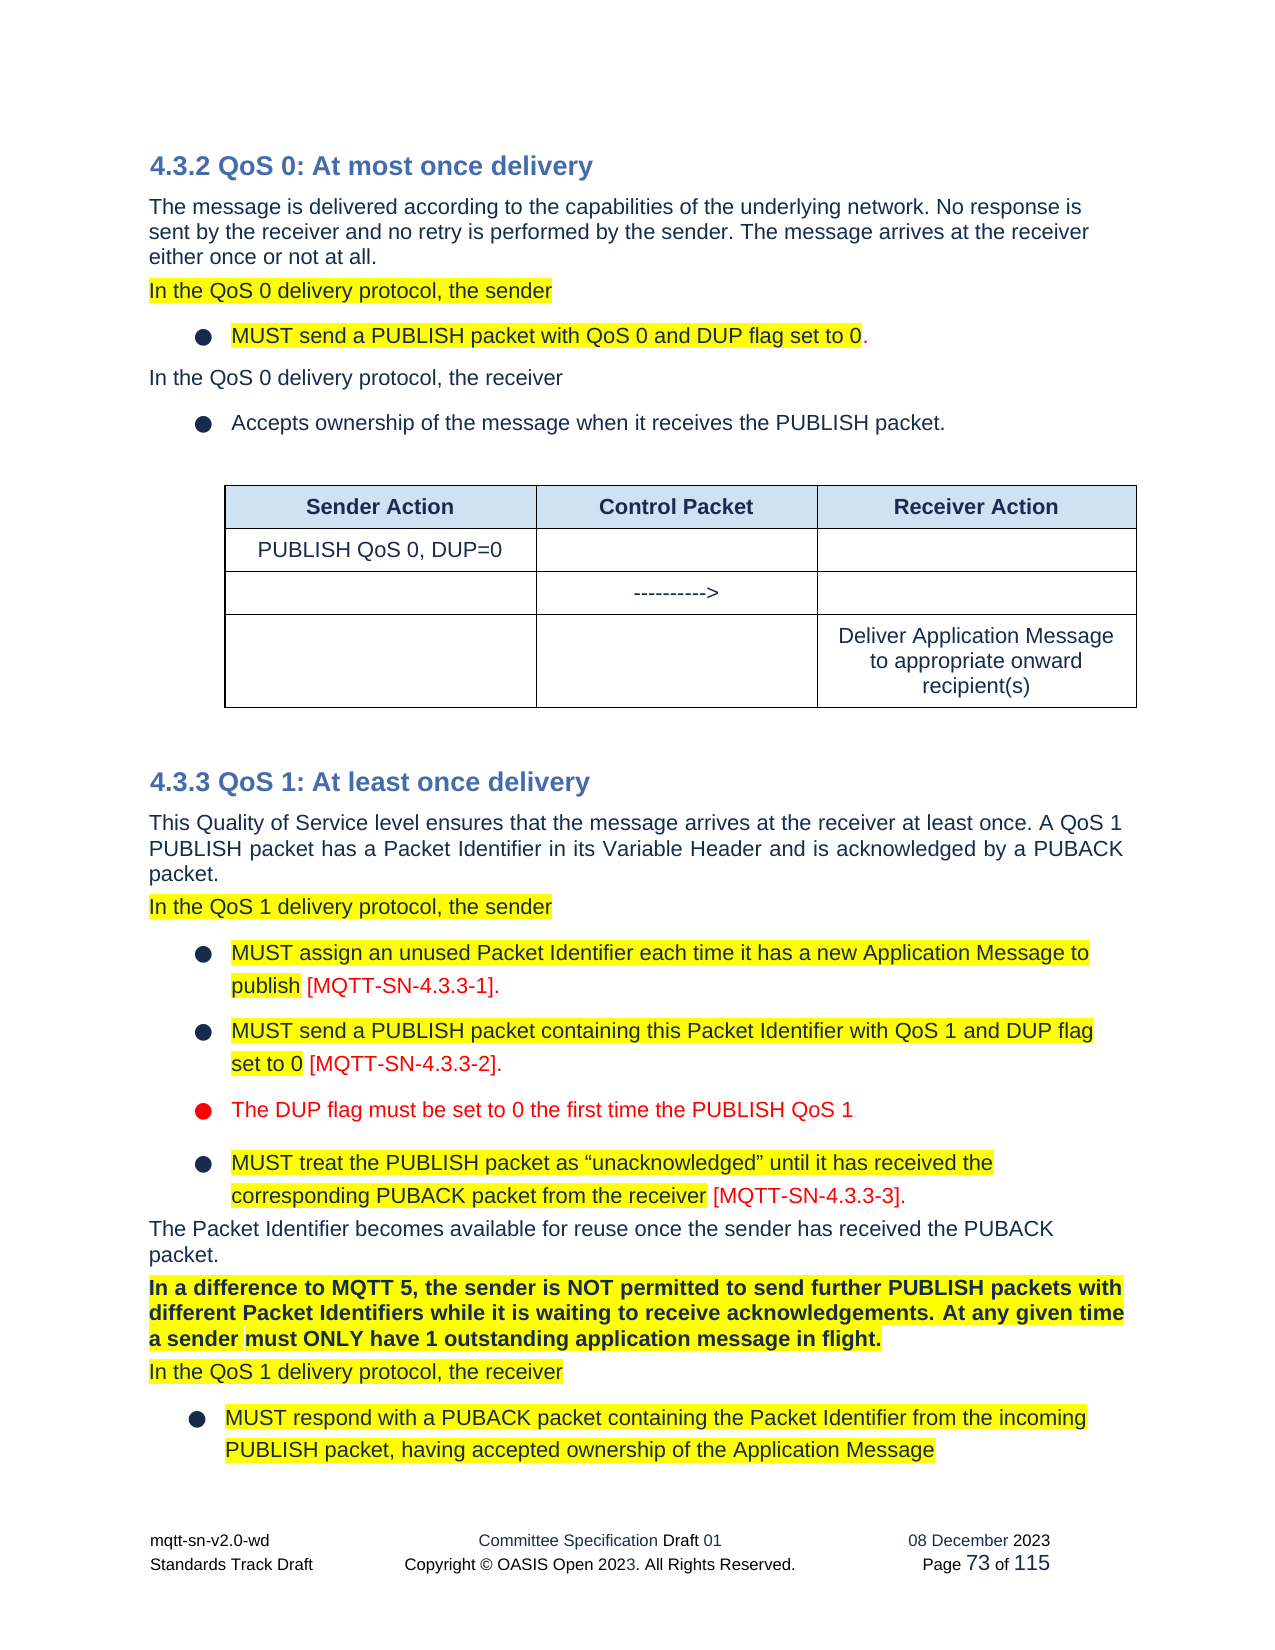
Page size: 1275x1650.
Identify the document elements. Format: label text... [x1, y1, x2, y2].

text This Quality of Service level ensures that the message arrives at the receiver at least once. A QoS 1 PUBLISH packet has a Packet Identifier in its Variable Header and is acknowledged by a PUBACK packet. [148, 810, 1124, 886]
table_cell ----------> [537, 572, 817, 613]
list The DUP flag must be set to 0 the first time the PUBLISH QoS 1 [194, 1084, 1124, 1129]
text In a difference to MQTT 5, the sender is NOT permitted to send further PUBLISH packets with different Packet Identifiers while it is waiting to receive acknowledgements. At any given time a sender must ONLY have 1 outstanding application message in flight. [148, 1275, 1124, 1351]
subtitle 4.3.2 QoS 0: At most once delivery [150, 150, 1124, 181]
table_cell [537, 529, 817, 571]
table_cell [818, 529, 1136, 571]
text In the QoS 1 delivery protocol, the receiver [148, 1359, 1124, 1384]
table_cell Deliver Application Message to appropriate onward recipient(s) [818, 615, 1136, 707]
text In the QoS 0 delivery protocol, the receiver [148, 364, 1124, 390]
list MUST treat the PUBLISH packet as “unacknowledged” until it has received the corresponding PUBACK packet from the receiver [MQTT-SN-4.3.3-3]. [194, 1138, 1124, 1208]
table_header Control Packet [537, 486, 817, 528]
list MUST respond with a PUBACK packet containing the Packet Identifier from the incoming PUBLISH packet, having accepted ownership of the Application Message [187, 1392, 1124, 1463]
table_header Receiver Action [818, 486, 1136, 528]
list MUST send a PUBLISH packet with QoS 0 and DUP flag set to 0. [194, 311, 1124, 356]
text The Packet Identifier becomes available for reuse once the sender has received the PUBACK packet. [148, 1216, 1124, 1267]
list Accepts ownership of the message when it receives the PUBLISH packet. [194, 398, 1124, 443]
subtitle 4.3.3 QoS 1: At least once delivery [150, 766, 1124, 798]
text In the QoS 1 delivery protocol, the sender [148, 894, 1124, 919]
list MUST send a PUBLISH packet containing this Packet Identifier with QoS 1 and DUP flag set to 0 [MQTT-SN-4.3.3-2]. [194, 1006, 1124, 1076]
table_cell [226, 615, 536, 707]
text In the QoS 0 delivery protocol, the sender [148, 278, 1124, 303]
text The message is delivered according to the capabilities of the underlying network. No response is sent by the receiver and no retry is performed by the sender. The message arrives at the receiver either once or not at all. [148, 194, 1124, 269]
table_header Sender Action [226, 486, 536, 528]
list MUST assign an unused Packet Identifier each time it has a new Application Message to publish [MQTT-SN-4.3.3-1]. [194, 928, 1124, 998]
table_cell [226, 572, 536, 613]
table_cell PUBLISH QoS 0, DUP=0 [226, 529, 536, 571]
table_cell [537, 615, 817, 707]
table_cell [818, 572, 1136, 613]
